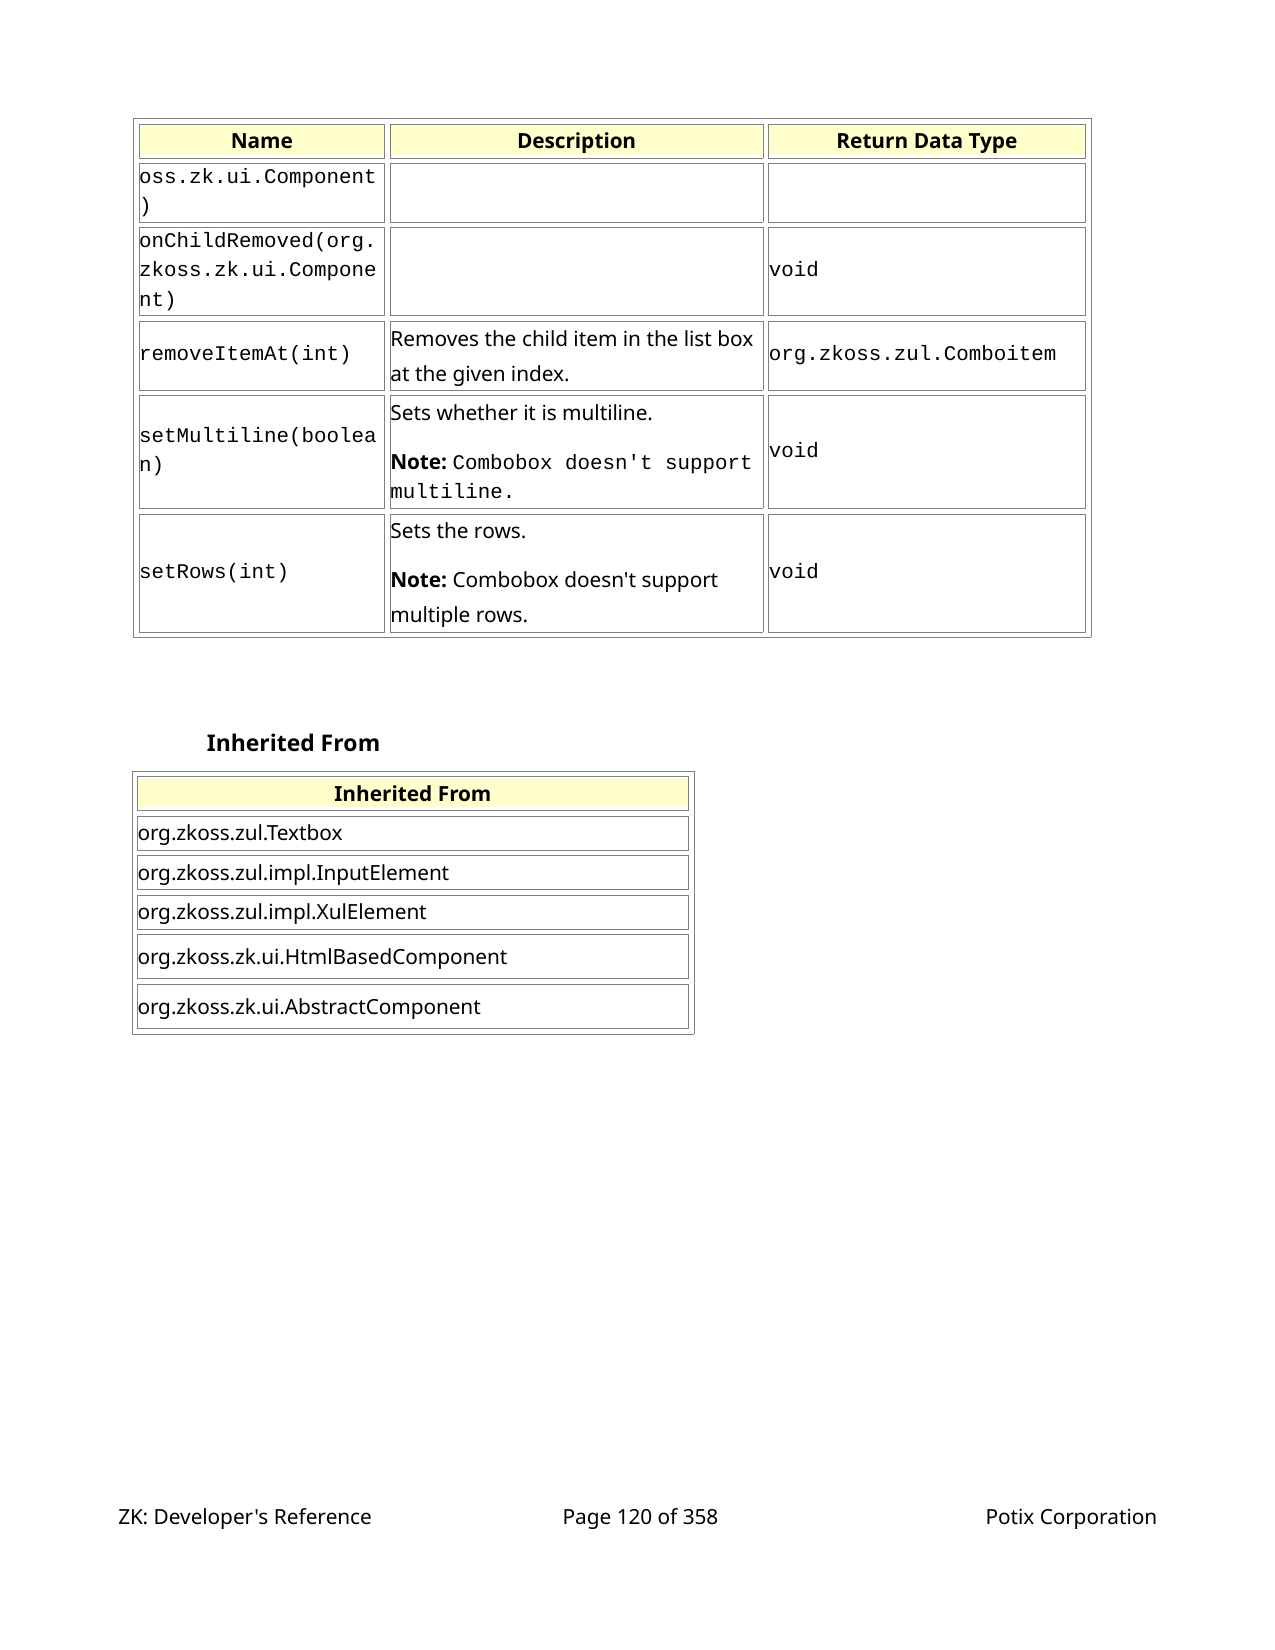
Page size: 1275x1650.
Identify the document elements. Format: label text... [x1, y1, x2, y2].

table_cell org.zkoss.zul.impl.InputElement [134, 850, 691, 889]
table_header Name [136, 119, 387, 158]
table_cell org.zkoss.zul.Textbox [134, 810, 691, 849]
table_cell Removes the child item in the list box at the given index. [387, 315, 766, 390]
table_cell [387, 222, 766, 315]
table_cell oss.zk.ui.Component) [136, 158, 387, 222]
table_cell [391, 228, 763, 315]
table_cell org.zkoss.zk.ui.AbstractComponent [134, 978, 691, 1028]
table_cell void [766, 390, 1088, 508]
table_header Description [387, 119, 766, 158]
table_cell [391, 164, 763, 222]
table_cell void [766, 222, 1088, 315]
table_header Return Data Type [766, 119, 1088, 158]
table_cell void [766, 508, 1088, 632]
table_cell org.zkoss.zk.ui.HtmlBasedComponent [134, 929, 691, 978]
table_cell org.zkoss.zul.impl.XulElement [134, 889, 691, 928]
table_cell removeItemAt(int) [136, 315, 387, 390]
table_cell [387, 158, 766, 222]
table_cell setRows(int) [136, 508, 387, 632]
table_cell Sets the rows. Note: Combobox doesn't support multiple rows. [387, 508, 766, 632]
subtitle Inherited From [207, 727, 1157, 758]
table_cell Sets whether it is multiline. Note: Combobox doesn't support multiline. [387, 390, 766, 508]
table_cell onChildRemoved(org.zkoss.zk.ui.Component) [136, 222, 387, 315]
table_header Inherited From [134, 772, 691, 810]
table_cell [766, 158, 1088, 222]
table_cell setMultiline(boolean) [136, 390, 387, 508]
table_cell org.zkoss.zul.Comboitem [766, 315, 1088, 390]
